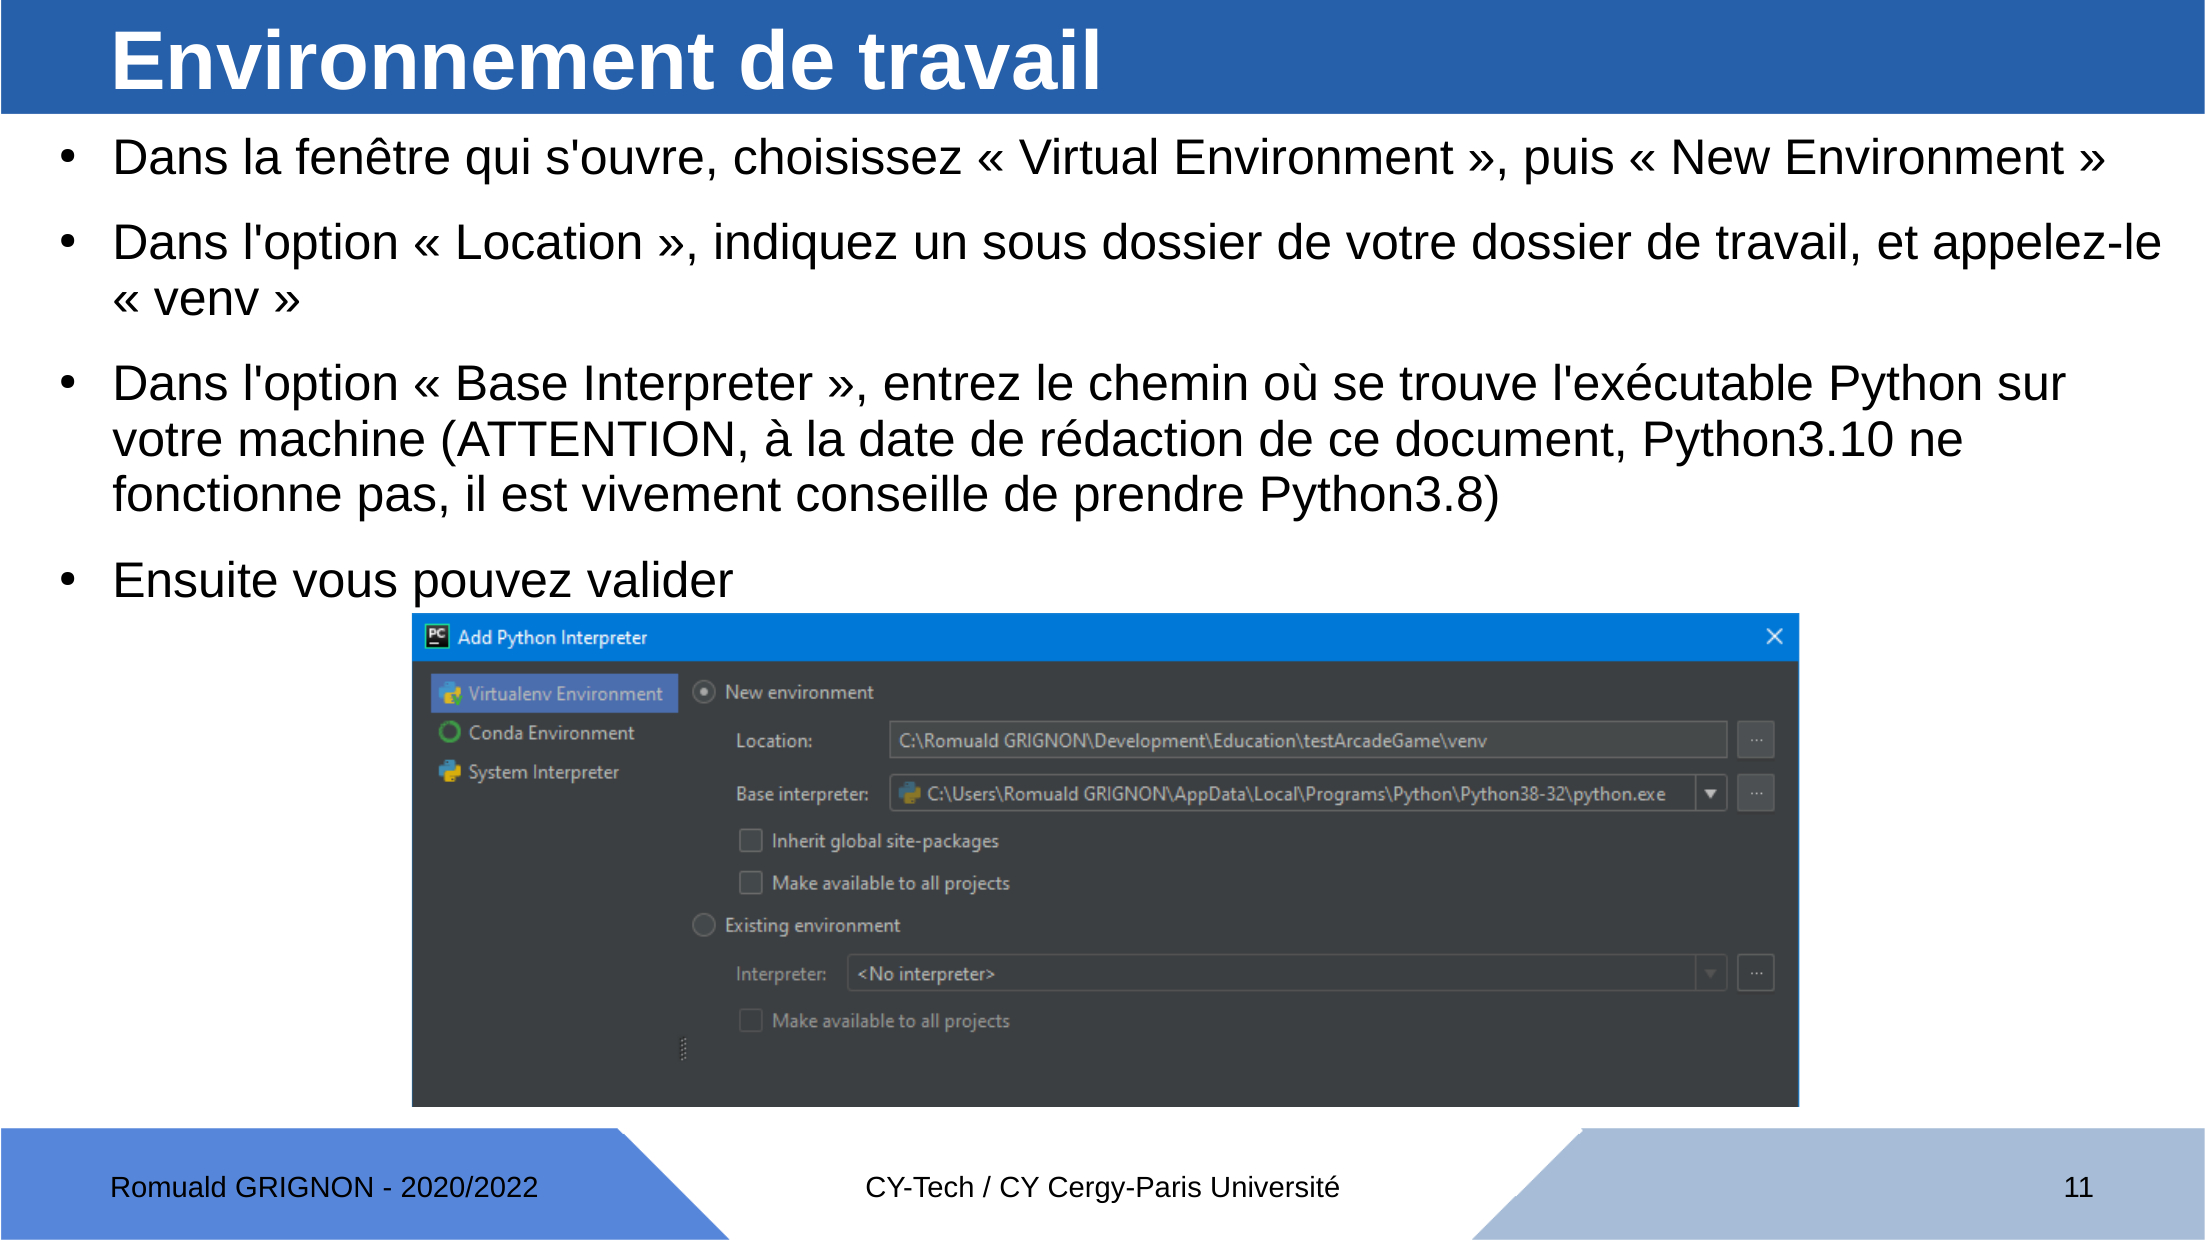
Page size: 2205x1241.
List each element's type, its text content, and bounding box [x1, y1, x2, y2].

title Environnement de travail [110, 49, 2095, 199]
list Dans la fenêtre qui s'ouvre, choisissez « Virtual Environment », puis « New Environment » Dans l'option « Location », indiquez un sous dossier de votre dossier de travail, et appelez-le « venv » Dans l'option « Base Interpreter », entrez le chemin où se trouve l'exécutable Python sur votre machine (ATTENTION, à la date de rédaction de ce document, Python3.10 ne fonctionne pas, il est vivement conseille de prendre Python3.8) Ensuite vous pouvez valider [41, 199, 2191, 1069]
picture [0, 0, 2205, 1241]
